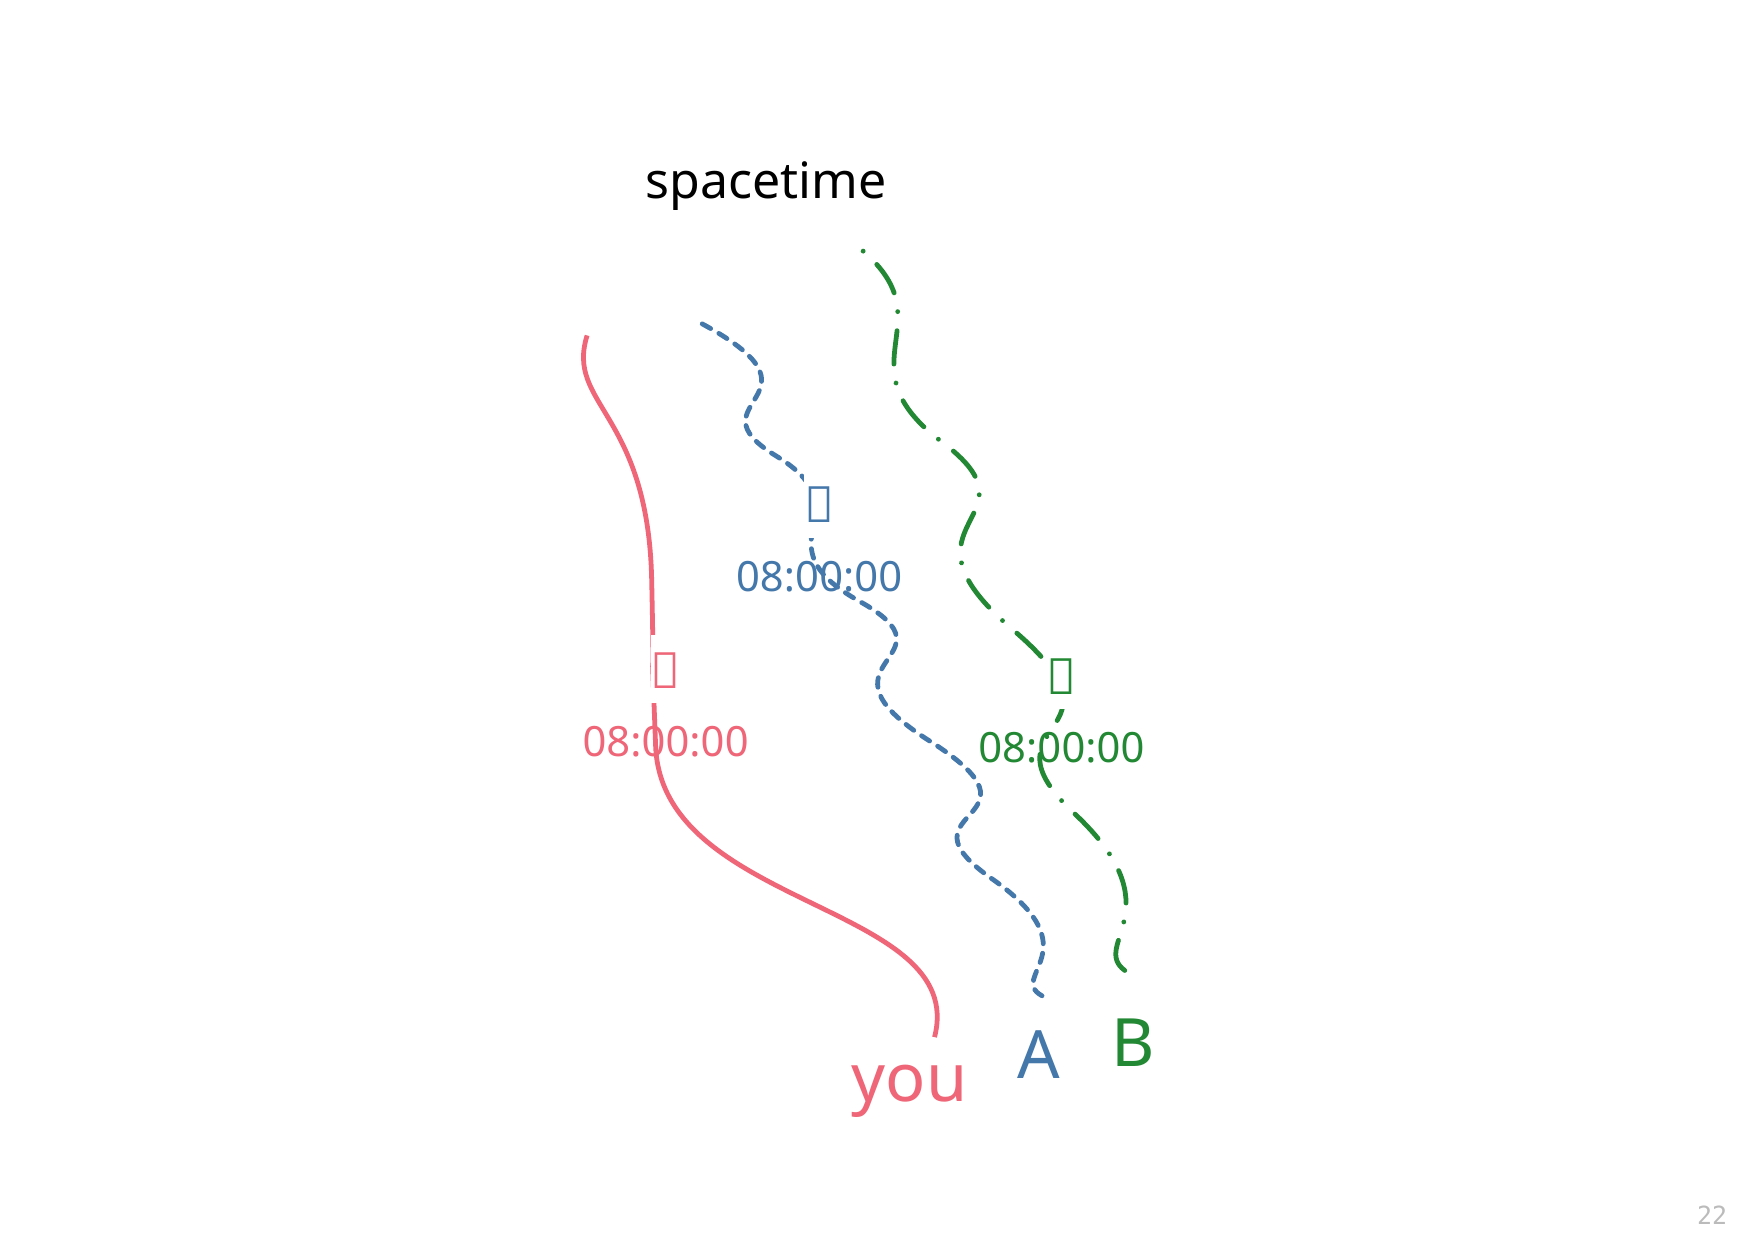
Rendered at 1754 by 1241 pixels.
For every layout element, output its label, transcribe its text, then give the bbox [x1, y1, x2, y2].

text_box  08:00:00 [721, 462, 898, 576]
text_box spacetime [631, 138, 883, 203]
text_box  08:00:00 [963, 633, 1141, 747]
text_box B [1096, 987, 1168, 1070]
text_box A [1002, 999, 1085, 1082]
text_box  08:00:00 [567, 627, 745, 741]
text_box you [837, 1023, 981, 1106]
